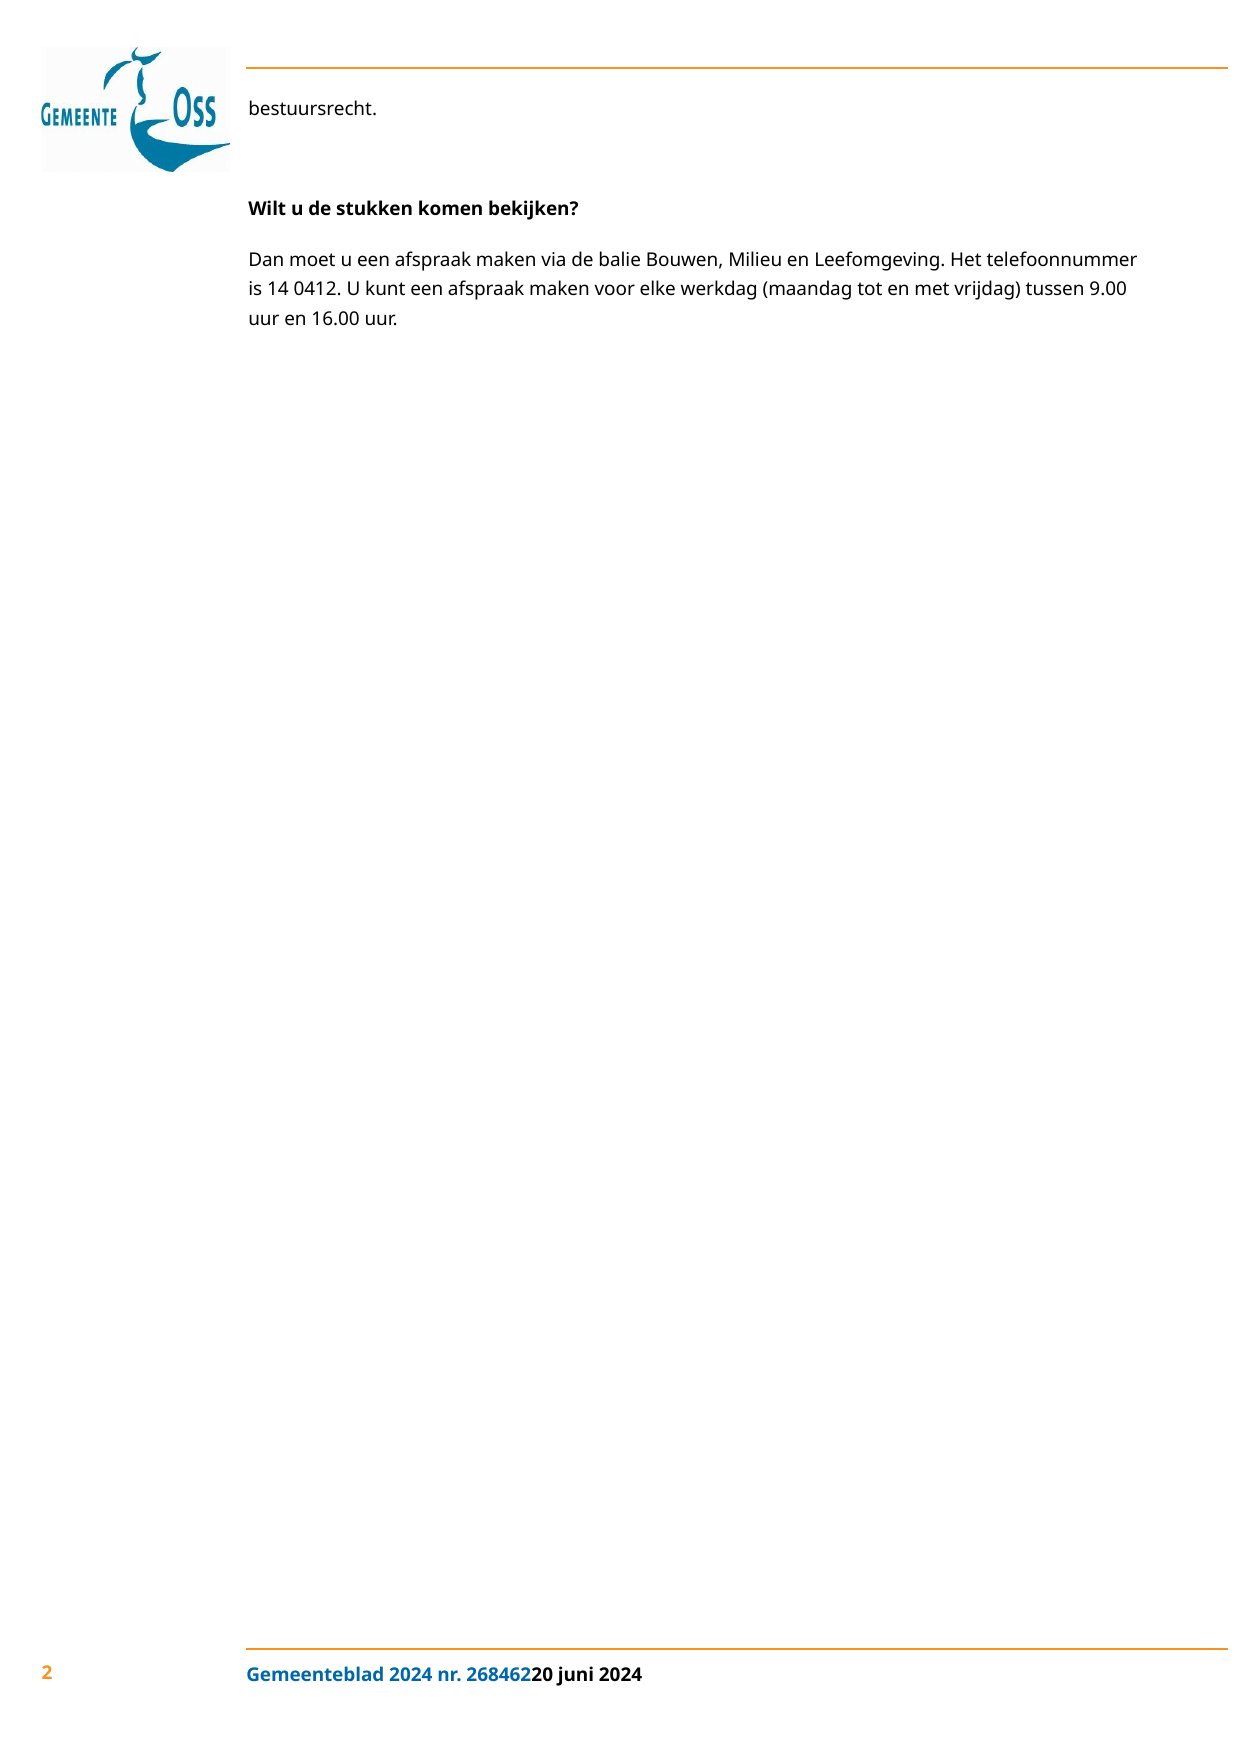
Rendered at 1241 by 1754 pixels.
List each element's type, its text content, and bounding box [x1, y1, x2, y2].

text Wilt u de stukken komen bekijken? [248, 196, 1152, 221]
text bestuursrecht. [248, 95, 1152, 121]
text Dan moet u een afspraak maken via de balie Bouwen, Milieu en Leefomgeving. Het telefoonnummer is 14 0412. U kunt een afspraak maken voor elke werkdag (maandag tot en met vrijdag) tussen 9.00 uur en 16.00 uur. [248, 246, 1152, 331]
picture [41, 47, 231, 172]
